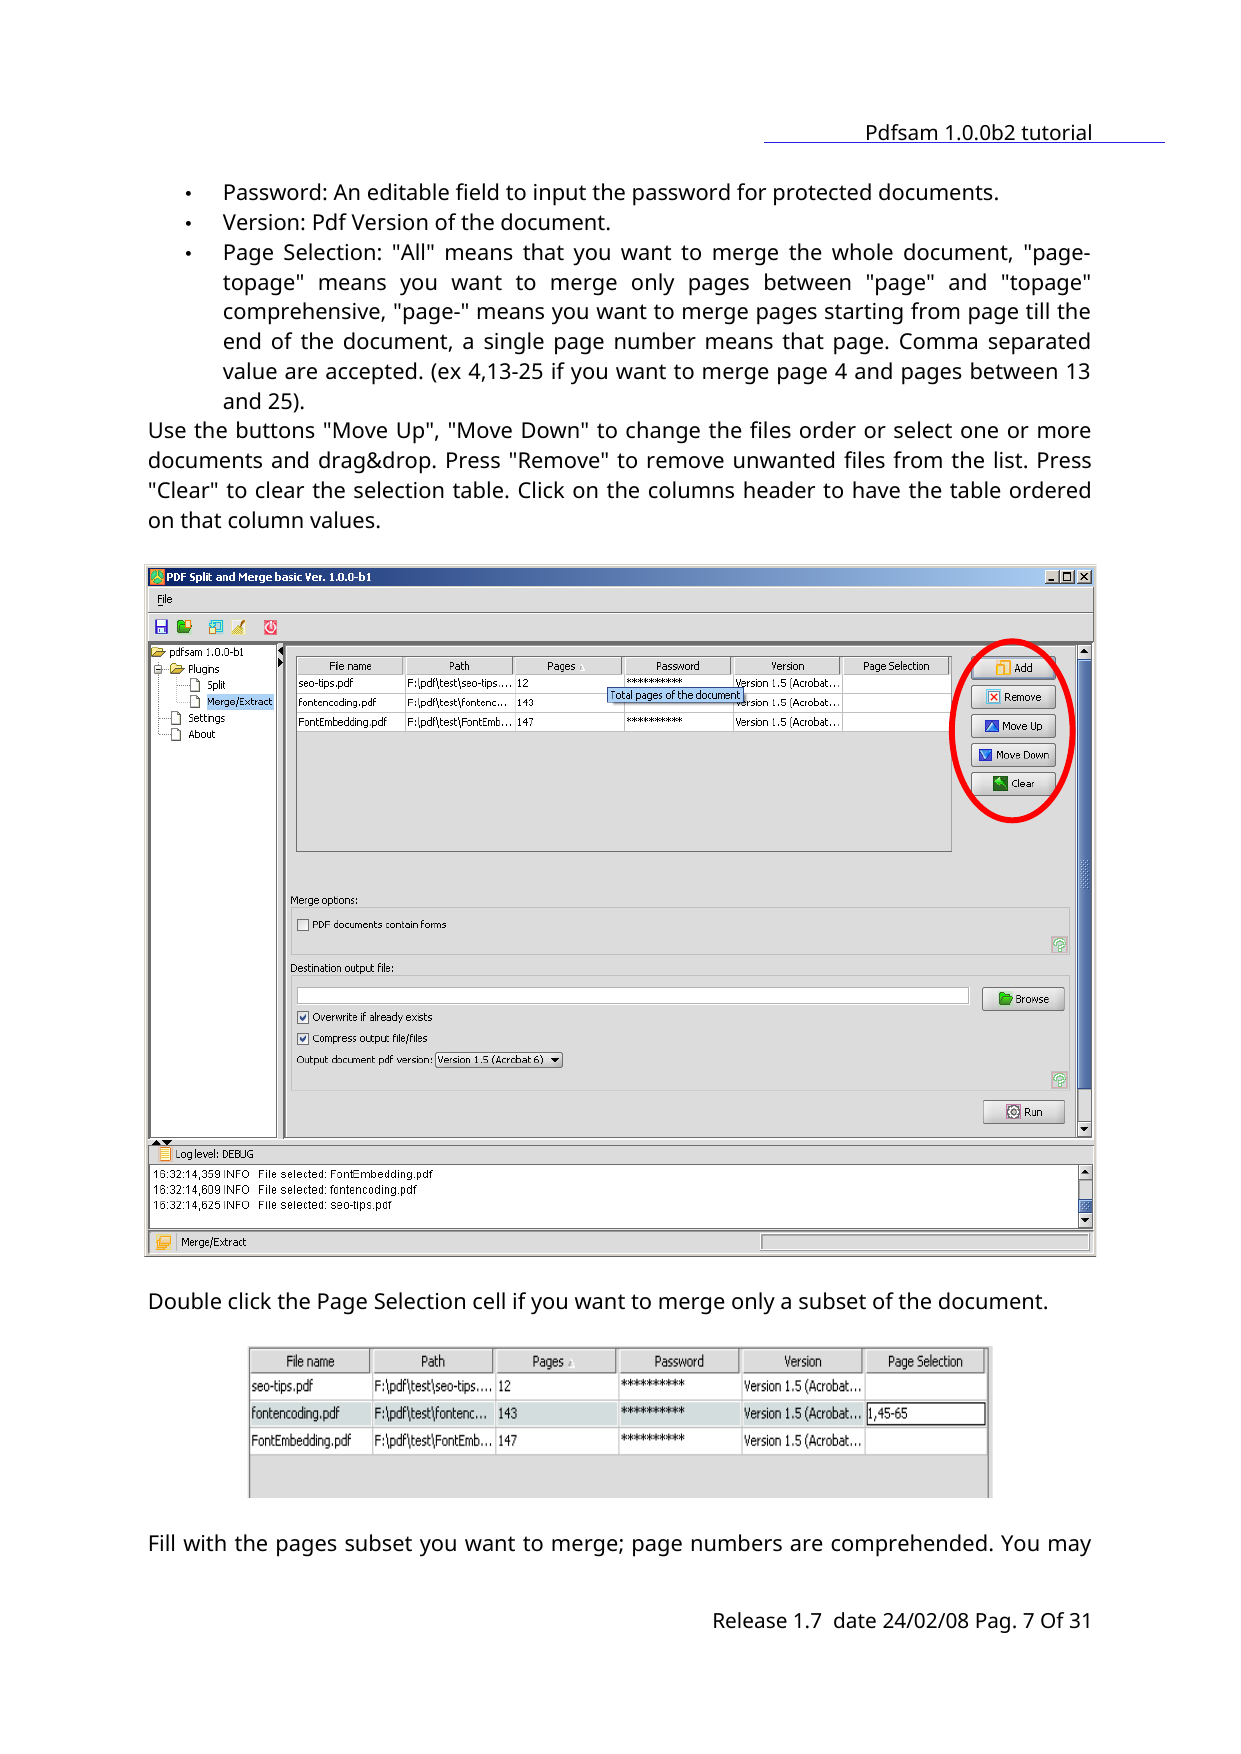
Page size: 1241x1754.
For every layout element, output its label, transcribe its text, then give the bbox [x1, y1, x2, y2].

text Double click the Page Selection cell if you want to merge only a subset of the document. [148, 1286, 1093, 1316]
picture [144, 564, 1097, 1257]
list Password: An editable field to input the password for protected documents. [185, 177, 1093, 207]
list Version: Pdf Version of the document. [185, 207, 1093, 237]
text Fill with the pages subset you want to merge; page numbers are comprehended. You may [148, 1528, 1093, 1557]
text Use the buttons "Move Up", "Move Down" to change the files order or select one or more documents and drag&drop. Press "Remove" to remove unwanted files from the list. Press "Clear" to clear the selection table. Click on the columns header to have the table ordered on that column values. [148, 415, 1093, 534]
list Page Selection: "All" means that you want to merge the whole document, "page-topage" means you want to merge only pages between "page" and "topage" comprehensive, "page-" means you want to merge pages starting from page till the end of the document, a single page number means that page. Comma separated value are accepted. (ex 4,13-25 if you want to merge page 4 and pages between 13 and 25). [185, 237, 1093, 415]
